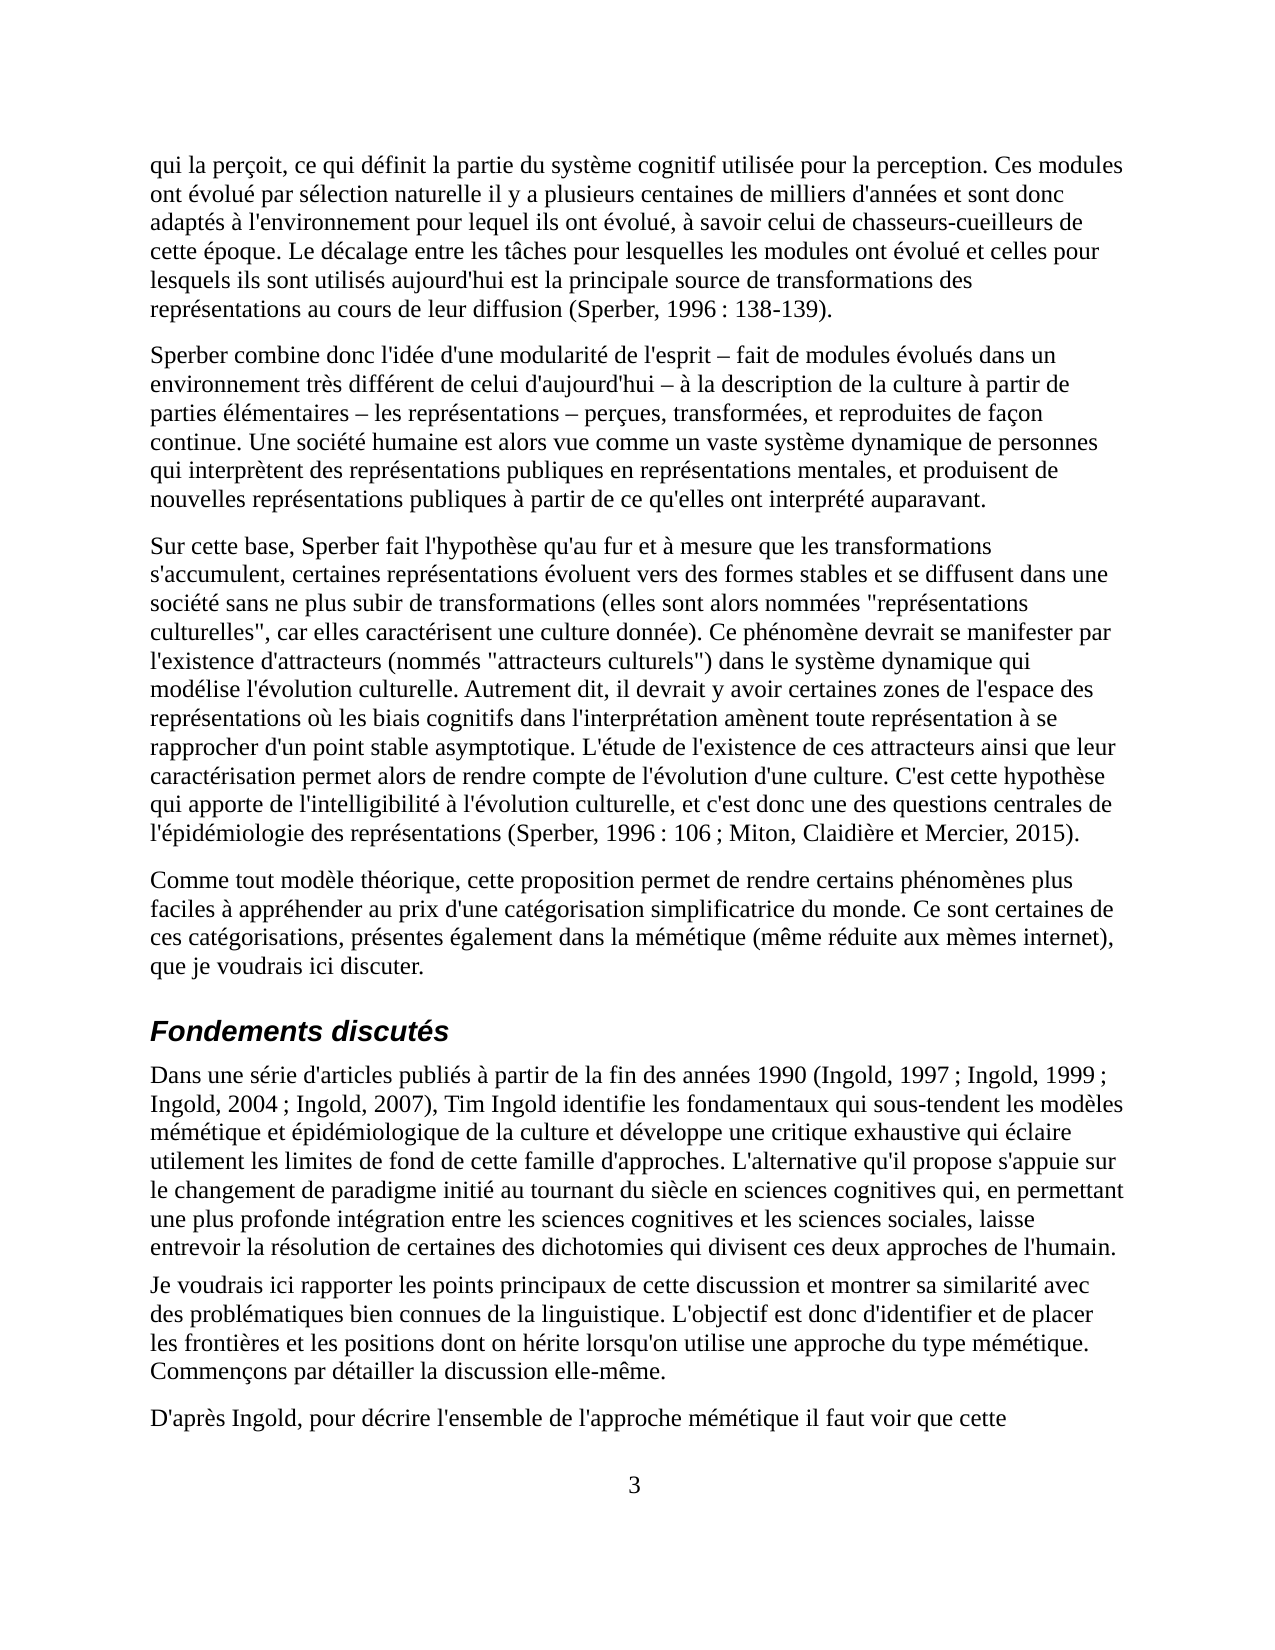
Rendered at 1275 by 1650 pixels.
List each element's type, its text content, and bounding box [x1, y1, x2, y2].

text Sperber combine donc l'idée d'une modularité de l'esprit – fait de modules évolués dans un environnement très différent de celui d'aujourd'hui – à la description de la culture à partir de parties élémentaires – les représentations – perçues, transformées, et reproduites de façon continue. Une société humaine est alors vue comme un vaste système dynamique de personnes qui interprètent des représentations publiques en représentations mentales, et produisent de nouvelles représentations publiques à partir de ce qu'elles ont interprété auparavant. [150, 340, 1125, 513]
text Je voudrais ici rapporter les points principaux de cette discussion et montrer sa similarité avec des problématiques bien connues de la linguistique. L'objectif est donc d'identifier et de placer les frontières et les positions dont on hérite lorsqu'on utilise une approche du type mémétique. Commençons par détailler la discussion elle-même. [150, 1270, 1125, 1385]
text qui la perçoit, ce qui définit la partie du système cognitif utilisée pour la perception. Ces modules ont évolué par sélection naturelle il y a plusieurs centaines de milliers d'années et sont donc adaptés à l'environnement pour lequel ils ont évolué, à savoir celui de chasseurs-cueilleurs de cette époque. Le décalage entre les tâches pour lesquelles les modules ont évolué et celles pour lesquels ils sont utilisés aujourd'hui est la principale source de transformations des représentations au cours de leur diffusion (Sperber, 1996 : 138‑139). [150, 150, 1125, 322]
text D'après Ingold, pour décrire l'ensemble de l'approche mémétique il faut voir que cette [150, 1403, 1125, 1432]
text Sur cette base, Sperber fait l'hypothèse qu'au fur et à mesure que les transformations s'accumulent, certaines représentations évoluent vers des formes stables et se diffusent dans une société sans ne plus subir de transformations (elles sont alors nommées "représentations culturelles", car elles caractérisent une culture donnée). Ce phénomène devrait se manifester par l'existence d'attracteurs (nommés "attracteurs culturels") dans le système dynamique qui modélise l'évolution culturelle. Autrement dit, il devrait y avoir certaines zones de l'espace des représentations où les biais cognitifs dans l'interprétation amènent toute représentation à se rapprocher d'un point stable asymptotique. L'étude de l'existence de ces attracteurs ainsi que leur caractérisation permet alors de rendre compte de l'évolution d'une culture. C'est cette hypothèse qui apporte de l'intelligibilité à l'évolution culturelle, et c'est donc une des questions centrales de l'épidémiologie des représentations (Sperber, 1996 : 106 ; Miton, Claidière et Mercier, 2015). [150, 531, 1125, 847]
text Dans une série d'articles publiés à partir de la fin des années 1990 (Ingold, 1997 ; Ingold, 1999 ; Ingold, 2004 ; Ingold, 2007), Tim Ingold identifie les fondamentaux qui sous-tendent les modèles mémétique et épidémiologique de la culture et développe une critique exhaustive qui éclaire utilement les limites de fond de cette famille d'approches. L'alternative qu'il propose s'appuie sur le changement de paradigme initié au tournant du siècle en sciences cognitives qui, en permettant une plus profonde intégration entre les sciences cognitives et les sciences sociales, laisse entrevoir la résolution de certaines des dichotomies qui divisent ces deux approches de l'humain. [150, 1060, 1125, 1261]
subtitle Fondements discutés [150, 1014, 1125, 1047]
text Comme tout modèle théorique, cette proposition permet de rendre certains phénomènes plus faciles à appréhender au prix d'une catégorisation simplificatrice du monde. Ce sont certaines de ces catégorisations, présentes également dans la mémétique (même réduite aux mèmes internet), que je voudrais ici discuter. [150, 865, 1125, 980]
